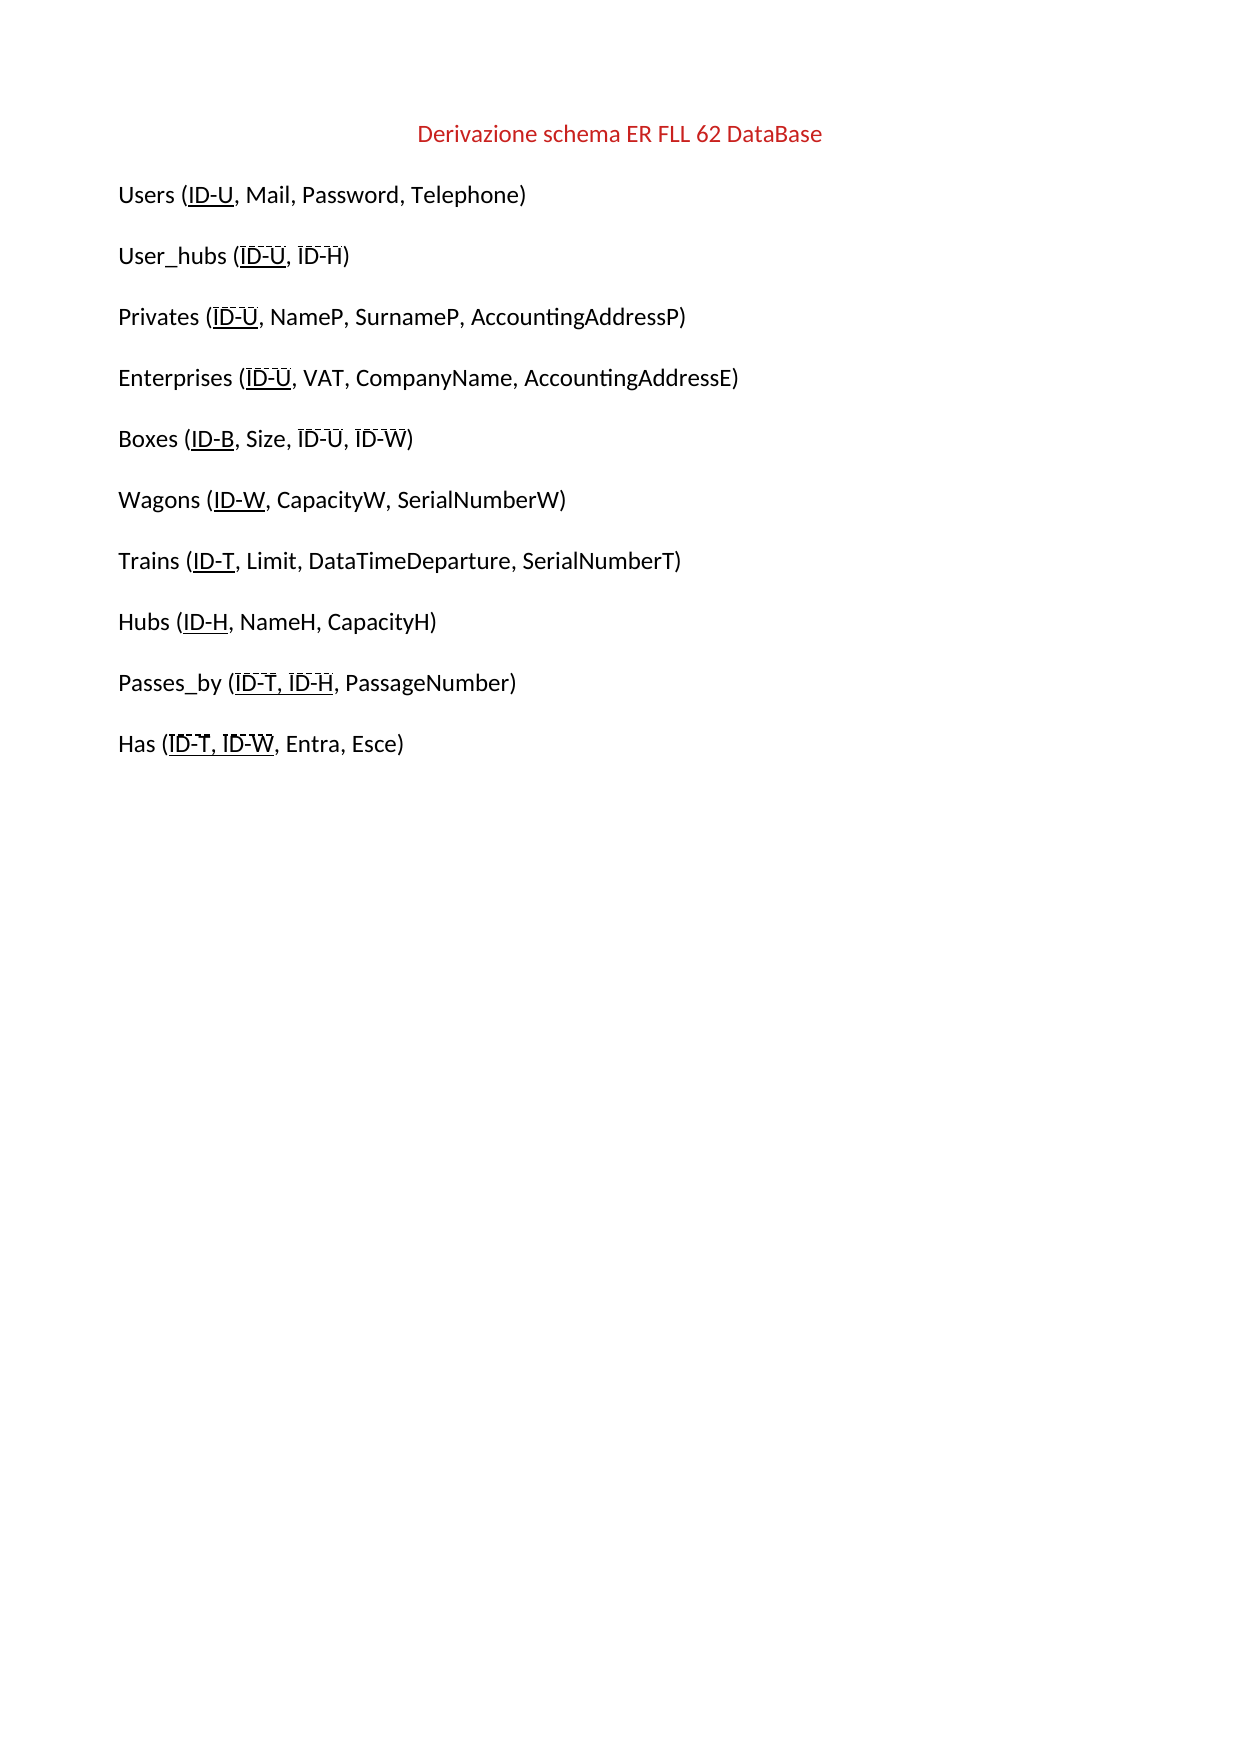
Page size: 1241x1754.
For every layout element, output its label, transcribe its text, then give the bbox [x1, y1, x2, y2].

text Users (ID-U, Mail, Password, Telephone) [118, 179, 1122, 210]
text User_hubs (ID-U, ID-H) [118, 240, 1122, 271]
text Hubs (ID-H, NameH, CapacityH) [118, 606, 1122, 637]
text Wagons (ID-W, CapacityW, SerialNumberW) [118, 484, 1122, 515]
text Privates (ID-U, NameP, SurnameP, AccountingAddressP) [118, 301, 1122, 332]
text Trains (ID-T, Limit, DataTimeDeparture, SerialNumberT) [118, 545, 1122, 576]
text Has (ID-T, ID-W, Entra, Esce) [118, 728, 1122, 759]
text Enterprises (ID-U, VAT, CompanyName, AccountingAddressE) [118, 362, 1122, 393]
text Passes_by (ID-T, ID-H, PassageNumber) [118, 667, 1122, 698]
text Boxes (ID-B, Size, ID-U, ID-W) [118, 423, 1122, 454]
text Derivazione schema ER FLL 62 DataBase [118, 118, 1122, 149]
